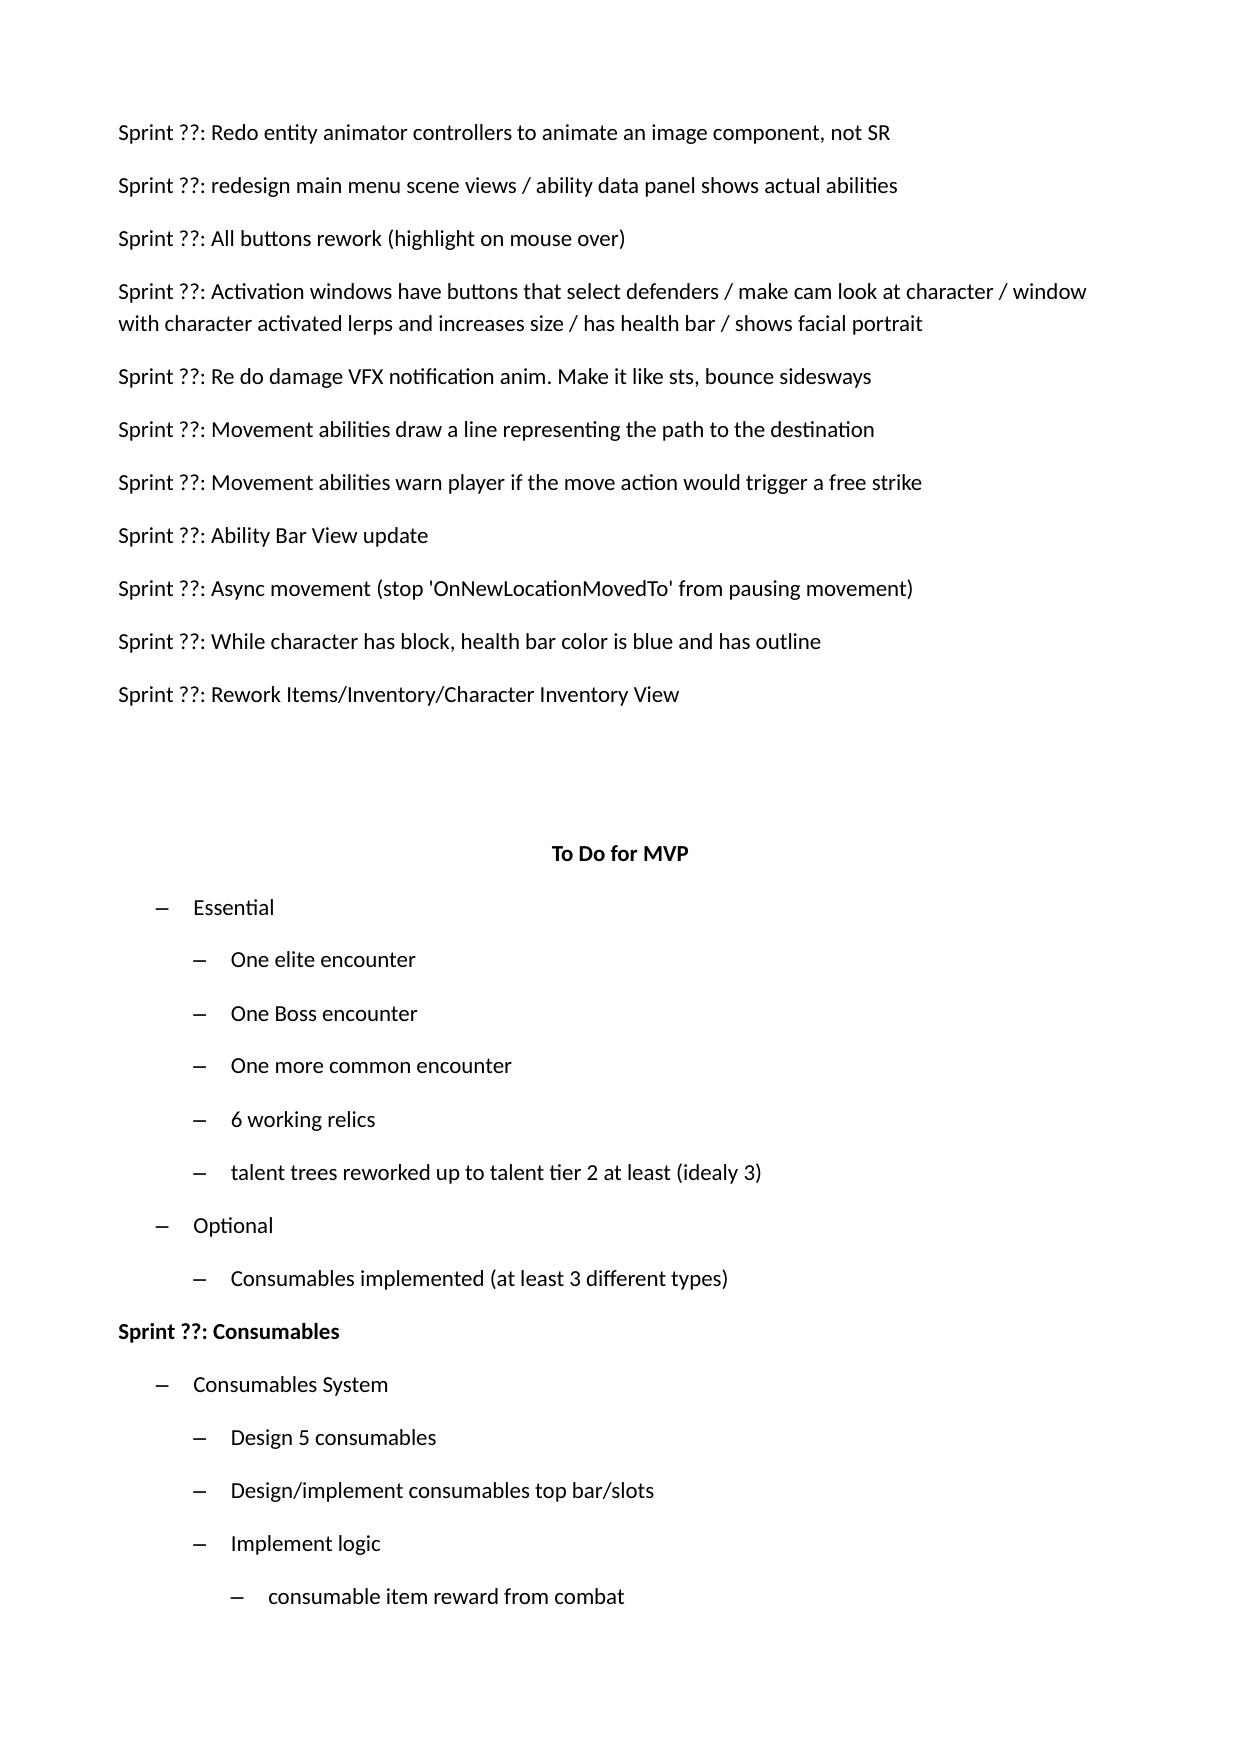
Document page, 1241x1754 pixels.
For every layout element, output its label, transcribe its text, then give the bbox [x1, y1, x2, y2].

text Sprint ??: Movement abilities draw a line representing the path to the destination [118, 415, 1122, 443]
list Consumables implemented (at least 3 different types) [193, 1264, 1122, 1292]
list Implement logic [193, 1529, 1122, 1557]
list One more common encounter [193, 1052, 1122, 1080]
text Sprint ??: Re do damage VFX notification anim. Make it like sts, bounce sidesways [118, 362, 1122, 390]
text To Do for MVP [118, 839, 1122, 868]
text Sprint ??: Redo entity animator controllers to animate an image component, not SR [118, 118, 1122, 146]
list talent trees reworked up to talent tier 2 at least (idealy 3) [193, 1158, 1122, 1186]
text Sprint ??: Consumables [118, 1317, 1122, 1345]
text Sprint ??: Async movement (stop 'OnNewLocationMovedTo' from pausing movement) [118, 574, 1122, 602]
list consumable item reward from combat [231, 1582, 1122, 1610]
text Sprint ??: All buttons rework (highlight on mouse over) [118, 224, 1122, 252]
text Sprint ??: redesign main menu scene views / ability data panel shows actual abilities [118, 171, 1122, 199]
list Design/implement consumables top bar/slots [193, 1476, 1122, 1504]
text Sprint ??: Ability Bar View update [118, 521, 1122, 549]
list Essential [156, 893, 1122, 921]
list One Boss encounter [193, 999, 1122, 1027]
list 6 working relics [193, 1105, 1122, 1133]
list Consumables System [156, 1370, 1122, 1398]
text Sprint ??: Rework Items/Inventory/Character Inventory View [118, 681, 1122, 708]
text Sprint ??: While character has block, health bar color is blue and has outline [118, 627, 1122, 656]
list Design 5 consumables [193, 1423, 1122, 1451]
text Sprint ??: Movement abilities warn player if the move action would trigger a free strike [118, 468, 1122, 496]
list One elite encounter [193, 946, 1122, 974]
text Sprint ??: Activation windows have buttons that select defenders / make cam look at character / window with character activated lerps and increases size / has health bar / shows facial portrait [118, 277, 1122, 337]
list Optional [156, 1211, 1122, 1239]
